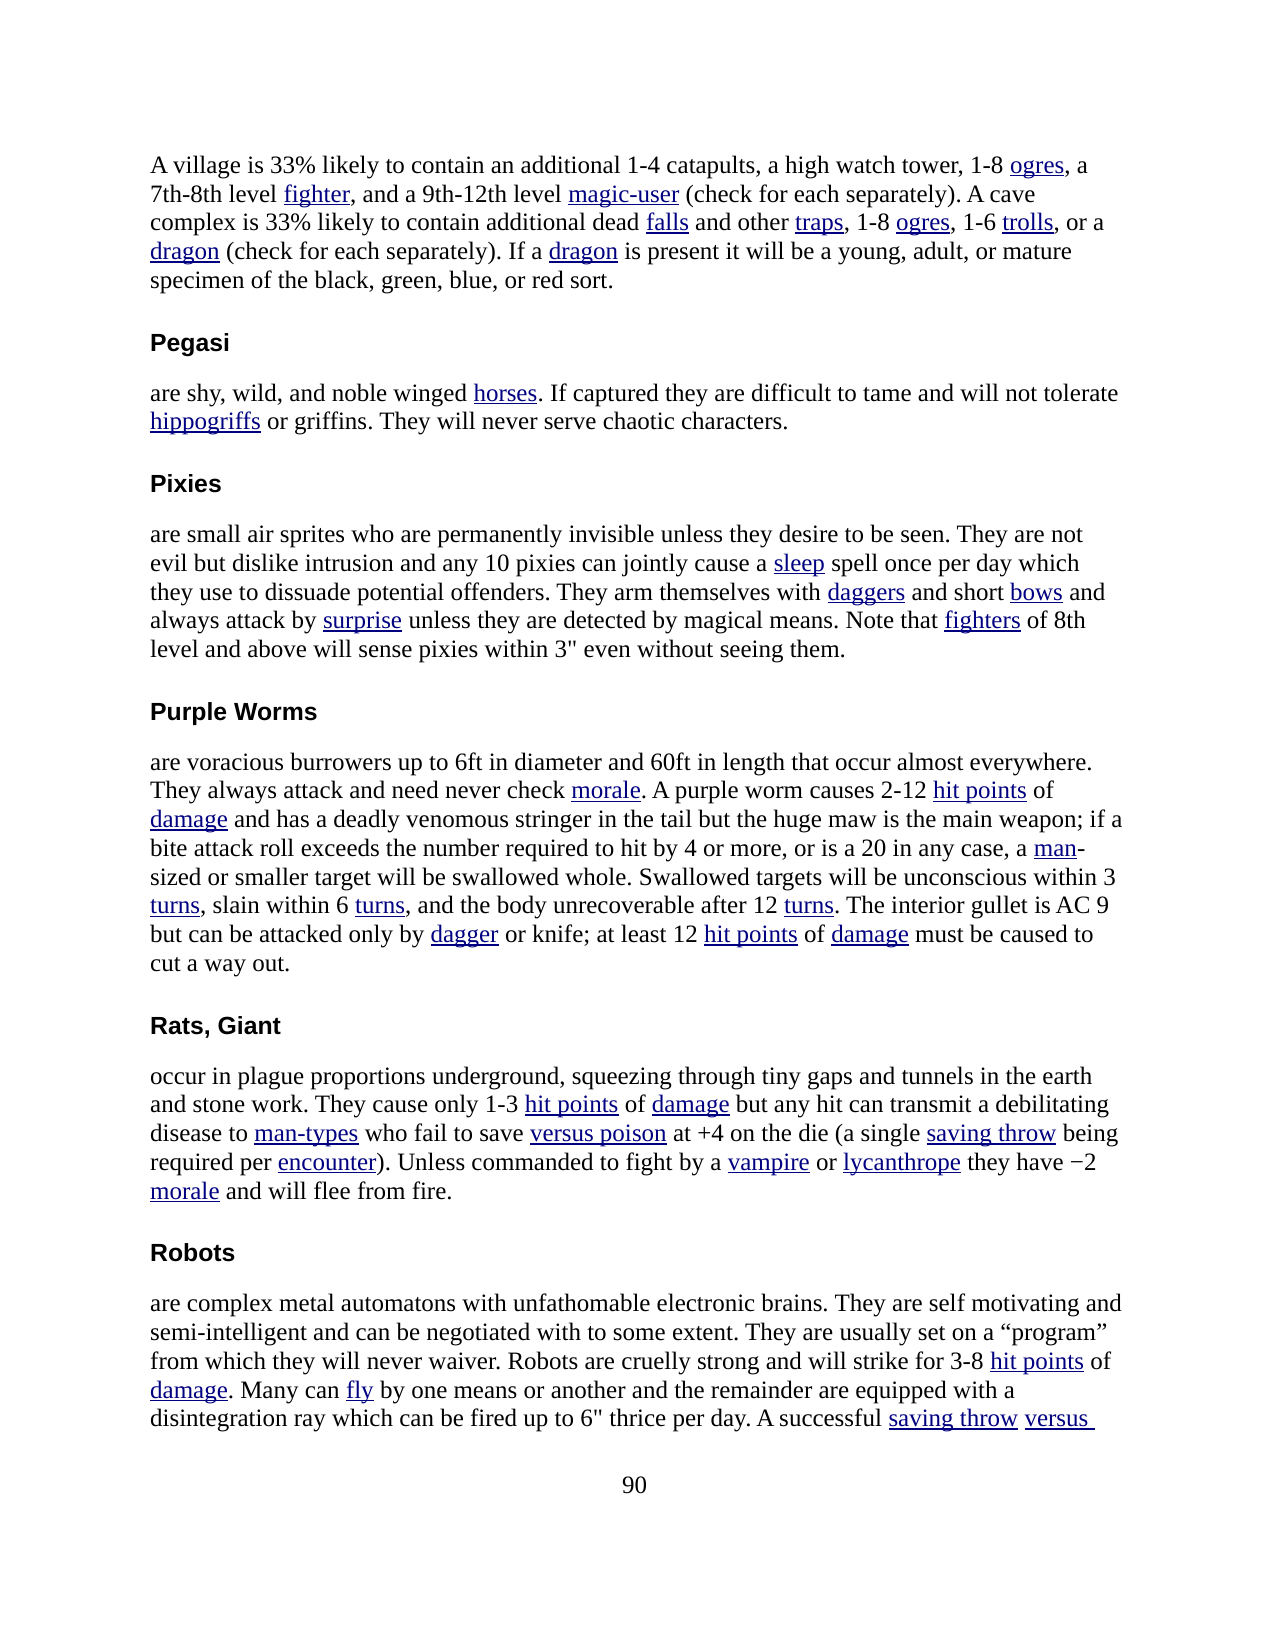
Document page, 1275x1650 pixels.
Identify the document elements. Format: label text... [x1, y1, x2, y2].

subtitle Rats, Giant [150, 1011, 1125, 1039]
subtitle Pixies [150, 469, 1125, 498]
subtitle Purple Worms [150, 697, 1125, 725]
text are small air sprites who are permanently invisible unless they desire to be seen. They are not evil but dislike intrusion and any 10 pixies can jointly cause a sleep spell once per day which they use to dissuade potential offenders. They arm themselves with daggers and short bows and always attack by surprise unless they are detected by magical means. Note that fighters of 8th level and above will sense pixies within 3" even without seeing them. [150, 519, 1125, 663]
text are shy, wild, and noble winged horses. If captured they are difficult to tame and will not tolerate hippogriffs or griffins. They will never serve chaotic characters. [150, 378, 1125, 435]
text are complex metal automatons with unfathomable electronic brains. They are self motivating and semi-intelligent and can be negotiated with to some extent. They are usually set on a “program” from which they will never waiver. Robots are cruelly strong and will strike for 3-8 hit points of damage. Many can fly by one means or another and the remainder are equipped with a disintegration ray which can be fired up to 6" thrice per day. A successful saving throw versus [150, 1288, 1125, 1432]
text are voracious burrowers up to 6ft in diameter and 60ft in length that occur almost everywhere. They always attack and need never check morale. A purple worm causes 2-12 hit points of damage and has a deadly venomous stringer in the tail but the huge maw is the main weapon; if a bite attack roll exceeds the number required to hit by 4 or more, or is a 20 in any case, a man-sized or smaller target will be swallowed whole. Swallowed targets will be unconscious within 3 turns, slain within 6 turns, and the body unrecoverable after 12 turns. The interior gullet is AC 9 but can be attacked only by dagger or knife; at least 12 hit points of damage must be caused to cut a way out. [150, 747, 1125, 977]
text A village is 33% likely to contain an additional 1-4 catapults, a high watch tower, 1-8 ogres, a 7th-8th level fighter, and a 9th-12th level magic-user (check for each separately). A cave complex is 33% likely to contain additional dead falls and other traps, 1-8 ogres, 1-6 trolls, or a dragon (check for each separately). If a dragon is present it will be a young, adult, or mature specimen of the black, green, blue, or red sort. [150, 150, 1125, 294]
subtitle Robots [150, 1238, 1125, 1267]
subtitle Pegasi [150, 328, 1125, 356]
text occur in plague proportions underground, squeezing through tiny gaps and tunnels in the earth and stone work. They cause only 1-3 hit points of damage but any hit can transmit a debilitating disease to man-types who fail to save versus poison at +4 on the die (a single saving throw being required per encounter). Unless commanded to fight by a vampire or lycanthrope they have −2 morale and will flee from fire. [150, 1061, 1125, 1204]
